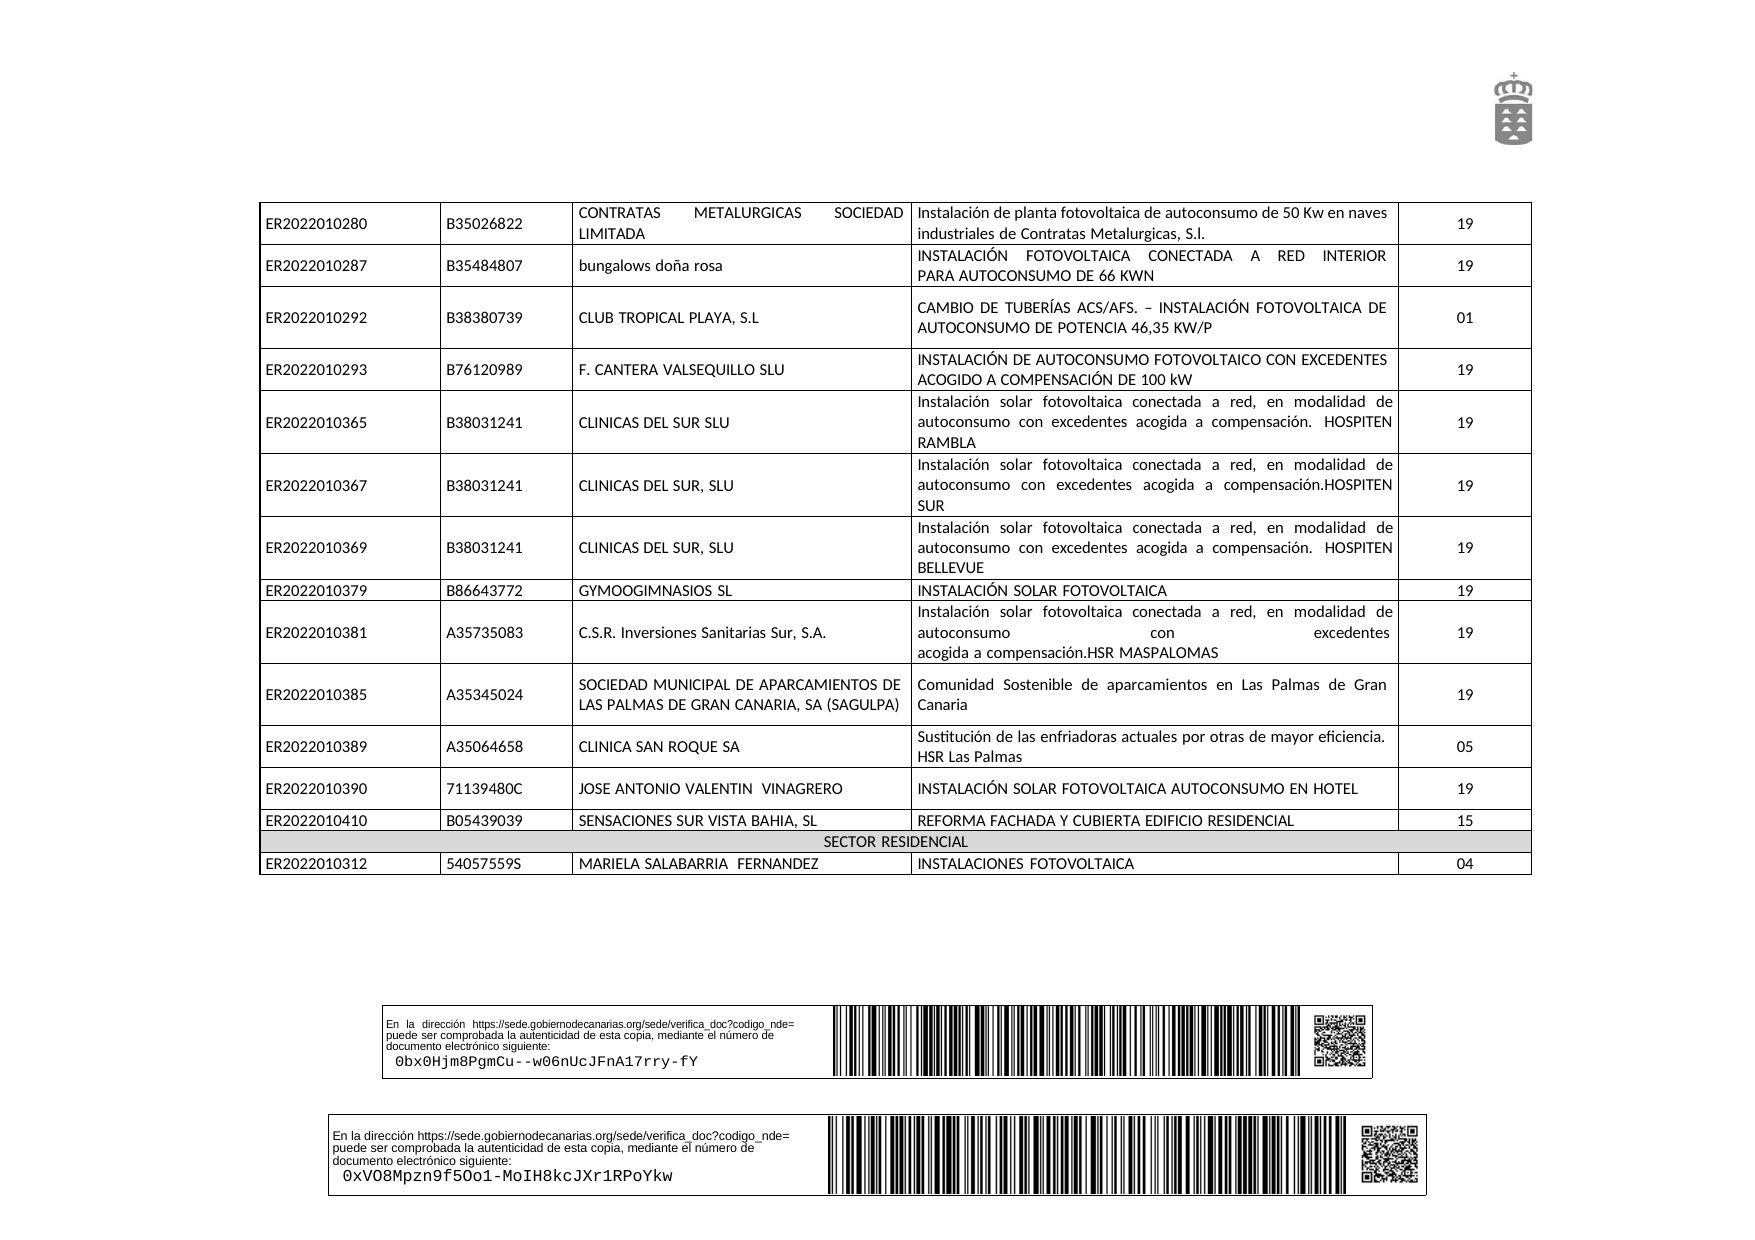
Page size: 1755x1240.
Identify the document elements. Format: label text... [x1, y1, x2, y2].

table_cell 19 [1399, 349, 1531, 390]
table_cell ER2022010365 [261, 391, 440, 453]
table_cell Instalación solar fotovoltaica conectada a red, en modalidad de autoconsumo con excedentes acogida a compensación. HOSPITEN RAMBLA [912, 391, 1398, 453]
table_cell B38031241 [441, 391, 572, 453]
table_cell B05439039 [441, 810, 572, 830]
table_cell ER2022010367 [261, 454, 440, 516]
table_cell Instalación solar fotovoltaica conectada a red, en modalidad de autoconsumo con excedentes acogida a compensación.HSR MASPALOMAS [912, 601, 1398, 663]
table_cell Comunidad Sostenible de aparcamientos en Las Palmas de Gran Canaria [912, 664, 1398, 725]
table_cell B38031241 [441, 454, 572, 516]
table_cell ER2022010312 [261, 853, 440, 873]
table_cell MARIELA SALABARRIA FERNANDEZ [573, 853, 911, 873]
table_cell Instalación solar fotovoltaica conectada a red, en modalidad de autoconsumo con excedentes acogida a compensación.HOSPITEN SUR [912, 454, 1398, 516]
table_cell GYMOOGIMNASIOS SL [573, 580, 911, 600]
table_cell CLINICAS DEL SUR SLU [573, 391, 911, 453]
table_cell SENSACIONES SUR VISTA BAHIA, SL [573, 810, 911, 830]
table_cell ER2022010293 [261, 349, 440, 390]
table_cell ER2022010381 [261, 601, 440, 663]
table_cell 05 [1399, 726, 1531, 767]
table_header 19 [1399, 203, 1531, 244]
table_cell A35064658 [441, 726, 572, 767]
table_cell ER2022010410 [261, 810, 440, 830]
table_cell bungalows doña rosa [573, 245, 911, 286]
table_header Instalación de planta fotovoltaica de autoconsumo de 50 Kw en naves industriales de Contratas Metalurgicas, S.l. [912, 203, 1398, 244]
table_cell B38380739 [441, 287, 572, 348]
table_cell A35345024 [441, 664, 572, 725]
table_cell 54057559S [441, 853, 572, 873]
table_header ER2022010280 [261, 203, 440, 244]
table_cell 19 [1399, 580, 1531, 600]
table_cell ER2022010292 [261, 287, 440, 348]
table_cell ER2022010385 [261, 664, 440, 725]
table_cell JOSE ANTONIO VALENTIN VINAGRERO [573, 768, 911, 809]
table_cell 19 [1399, 454, 1531, 516]
table_cell ER2022010287 [261, 245, 440, 286]
table_cell CLINICAS DEL SUR, SLU [573, 454, 911, 516]
table_cell 19 [1399, 664, 1531, 725]
table_cell 19 [1399, 517, 1531, 579]
table_cell B35484807 [441, 245, 572, 286]
table_cell A35735083 [441, 601, 572, 663]
table_header B35026822 [441, 203, 572, 244]
table_cell B38031241 [441, 517, 572, 579]
table_cell SECTOR RESIDENCIAL [261, 831, 1531, 852]
table_cell F. CANTERA VALSEQUILLO SLU [573, 349, 911, 390]
table_cell 15 [1399, 810, 1531, 830]
table_cell REFORMA FACHADA Y CUBIERTA EDIFICIO RESIDENCIAL [912, 810, 1398, 830]
table_cell Instalación solar fotovoltaica conectada a red, en modalidad de autoconsumo con excedentes acogida a compensación. HOSPITEN BELLEVUE [912, 517, 1398, 579]
table_cell 19 [1399, 768, 1531, 809]
table_cell CLINICA SAN ROQUE SA [573, 726, 911, 767]
table_cell CLUB TROPICAL PLAYA, S.L [573, 287, 911, 348]
table_cell INSTALACIÓN DE AUTOCONSUMO FOTOVOLTAICO CON EXCEDENTES ACOGIDO A COMPENSACIÓN DE 100 kW [912, 349, 1398, 390]
table_cell 19 [1399, 245, 1531, 286]
table_header CONTRATAS METALURGICAS SOCIEDAD LIMITADA [573, 203, 911, 244]
table_cell C.S.R. Inversiones Sanitarias Sur, S.A. [573, 601, 911, 663]
table_cell ER2022010390 [261, 768, 440, 809]
table_cell 04 [1399, 853, 1531, 873]
table_cell ER2022010389 [261, 726, 440, 767]
table_cell 01 [1399, 287, 1531, 348]
table_cell INSTALACIÓN SOLAR FOTOVOLTAICA AUTOCONSUMO EN HOTEL [912, 768, 1398, 809]
table_cell INSTALACIÓN FOTOVOLTAICA CONECTADA A RED INTERIOR PARA AUTOCONSUMO DE 66 KWN [912, 245, 1398, 286]
table_cell 19 [1399, 601, 1531, 663]
table_cell B76120989 [441, 349, 572, 390]
table_cell SOCIEDAD MUNICIPAL DE APARCAMIENTOS DE LAS PALMAS DE GRAN CANARIA, SA (SAGULPA) [573, 664, 911, 725]
table_cell 71139480C [441, 768, 572, 809]
table_cell Sustitución de las enfriadoras actuales por otras de mayor eficiencia. HSR Las Palmas [912, 726, 1398, 767]
table_cell 19 [1399, 391, 1531, 453]
table_cell ER2022010379 [261, 580, 440, 600]
table_cell INSTALACIÓN SOLAR FOTOVOLTAICA [912, 580, 1398, 600]
table_cell B86643772 [441, 580, 572, 600]
table_cell CAMBIO DE TUBERÍAS ACS/AFS. – INSTALACIÓN FOTOVOLTAICA DE AUTOCONSUMO DE POTENCIA 46,35 KW/P [912, 287, 1398, 348]
table_cell ER2022010369 [261, 517, 440, 579]
table_cell INSTALACIONES FOTOVOLTAICA [912, 853, 1398, 873]
table_cell CLINICAS DEL SUR, SLU [573, 517, 911, 579]
